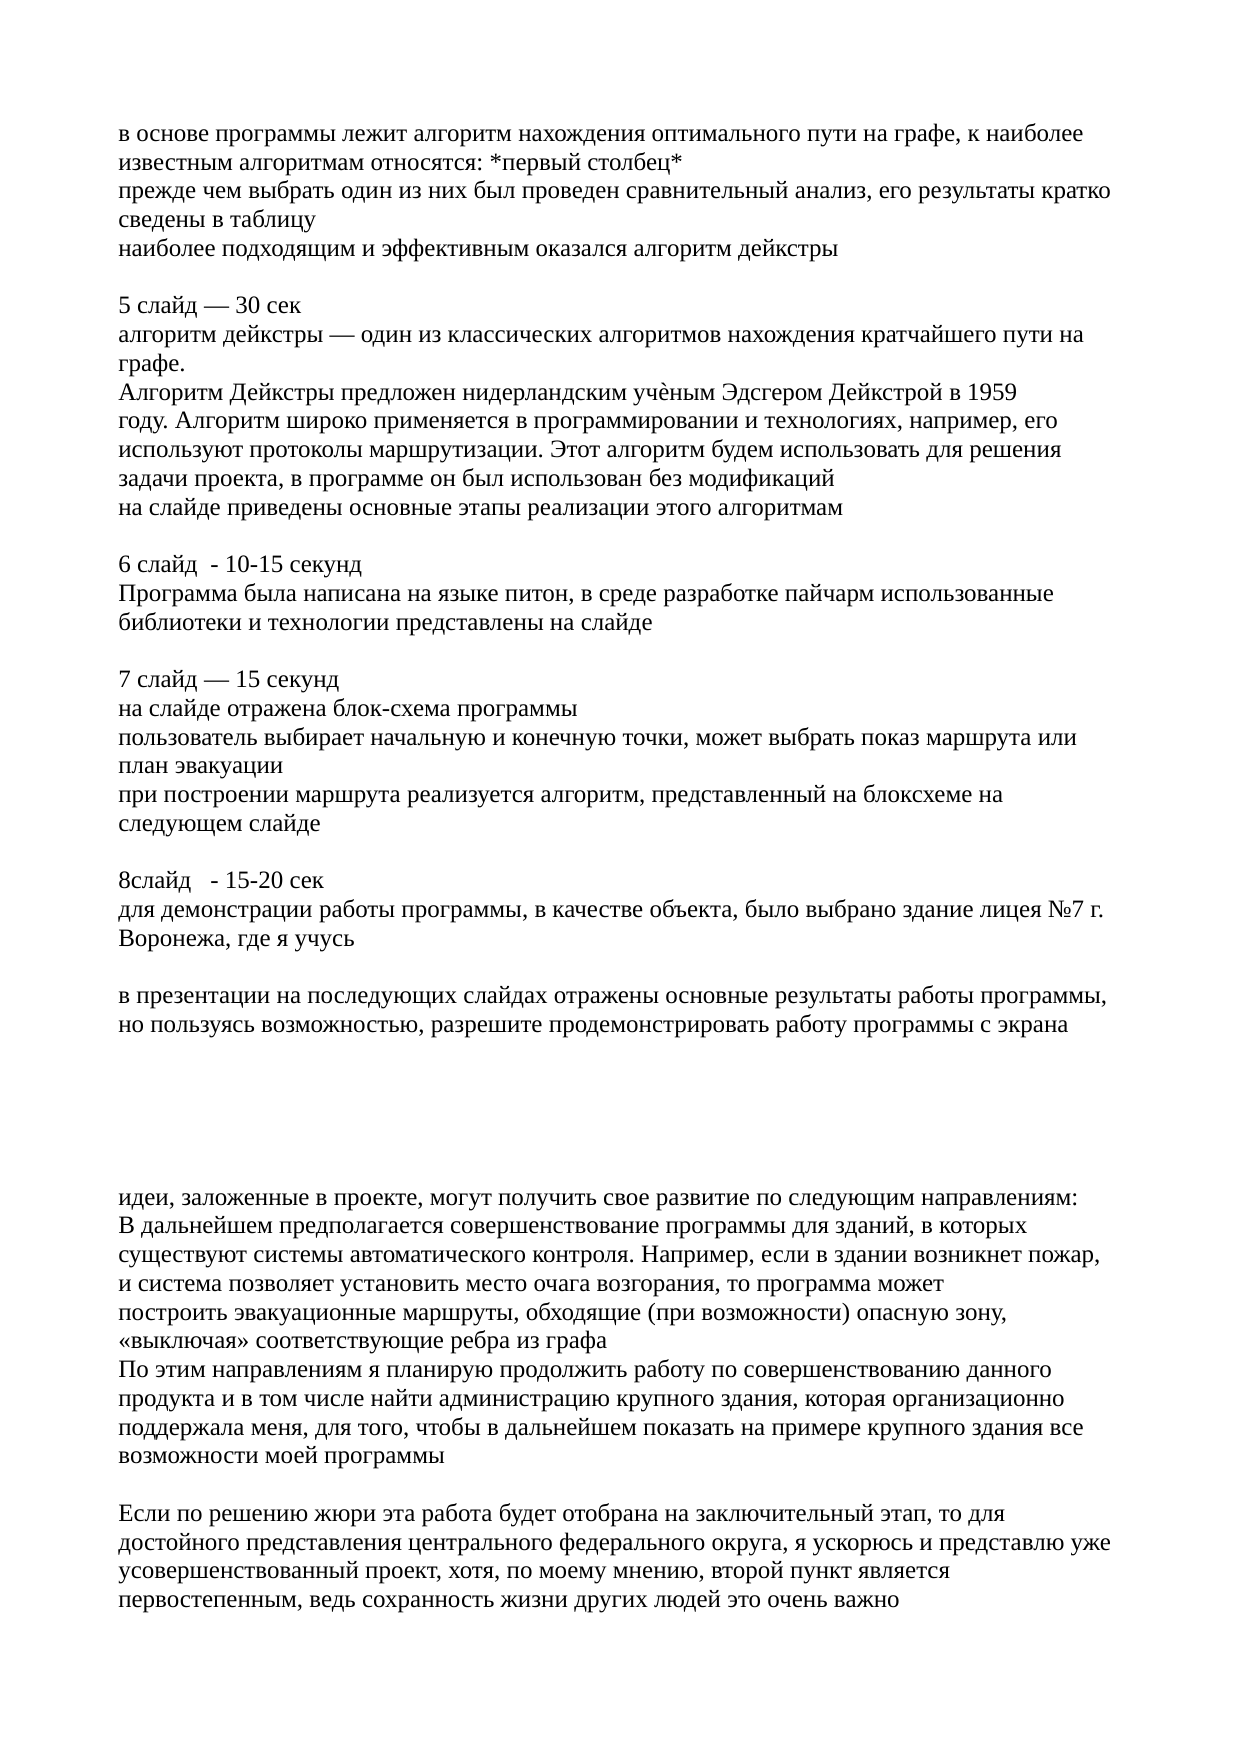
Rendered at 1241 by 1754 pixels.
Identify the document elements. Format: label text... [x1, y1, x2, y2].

text используют протоколы маршрутизации. Этот алгоритм будем использовать для решения [118, 434, 1122, 463]
text 8слайд - 15-20 сек [118, 866, 1122, 894]
text году. Алгоритм широко применяется в программировании и технологиях, например, его [118, 406, 1122, 434]
text алгоритм дейкстры — один из классических алгоритмов нахождения кратчайшего пути на графе. [118, 319, 1122, 377]
text задачи проекта, в программе он был использован без модификаций [118, 463, 1122, 492]
text идеи, заложенные в проекте, могут получить свое развитие по следующим направлениям: [118, 1182, 1122, 1211]
text при построении маршрута реализуется алгоритм, представленный на блоксхеме на следующем слайде [118, 779, 1122, 837]
text 5 слайд — 30 сек [118, 291, 1122, 319]
text в презентации на последующих слайдах отражены основные результаты работы программы, но пользуясь возможностью, разрешите продемонстрировать работу программы с экрана [118, 981, 1122, 1038]
text существуют системы автоматического контроля. Например, если в здании возникнет пожар, [118, 1239, 1122, 1268]
text «выключая» соответствующие ребра из графа [118, 1326, 1122, 1354]
text пользователь выбирает начальную и конечную точки, может выбрать показ маршрута или план эвакуации [118, 722, 1122, 779]
text 6 слайд - 10-15 секунд [118, 549, 1122, 578]
text Алгоритм Дейкстры предложен нидерландским учѐным Эдсгером Дейкстрой в 1959 [118, 377, 1122, 406]
text и система позволяет установить место очага возгорания, то программа может [118, 1268, 1122, 1297]
text прежде чем выбрать один из них был проведен сравнительный анализ, его результаты кратко сведены в таблицу [118, 176, 1122, 233]
text Если по решению жюри эта работа будет отобрана на заключительный этап, то для достойного представления центрального федерального округа, я ускорюсь и представлю уже усовершенствованный проект, хотя, по моему мнению, второй пункт является первостепенным, ведь сохранность жизни других людей это очень важно [118, 1498, 1122, 1613]
text Программа была написана на языке питон, в среде разработке пайчарм использованные библиотеки и технологии представлены на слайде [118, 578, 1122, 636]
text в основе программы лежит алгоритм нахождения оптимального пути на графе, к наиболее известным алгоритмам относятся: *первый столбец* [118, 118, 1122, 176]
text построить эвакуационные маршруты, обходящие (при возможности) опасную зону, [118, 1297, 1122, 1326]
text 7 слайд — 15 секунд [118, 664, 1122, 693]
text на слайде отражена блок-схема программы [118, 693, 1122, 722]
text для демонстрации работы программы, в качестве объекта, было выбрано здание лицея №7 г. Воронежа, где я учусь [118, 894, 1122, 952]
text По этим направлениям я планирую продолжить работу по совершенствованию данного продукта и в том числе найти администрацию крупного здания, которая организационно поддержала меня, для того, чтобы в дальнейшем показать на примере крупного здания все возможности моей программы [118, 1354, 1122, 1469]
text на слайде приведены основные этапы реализации этого алгоритмам [118, 492, 1122, 521]
text В дальнейшем предполагается совершенствование программы для зданий, в которых [118, 1211, 1122, 1239]
text наиболее подходящим и эффективным оказался алгоритм дейкстры [118, 233, 1122, 262]
